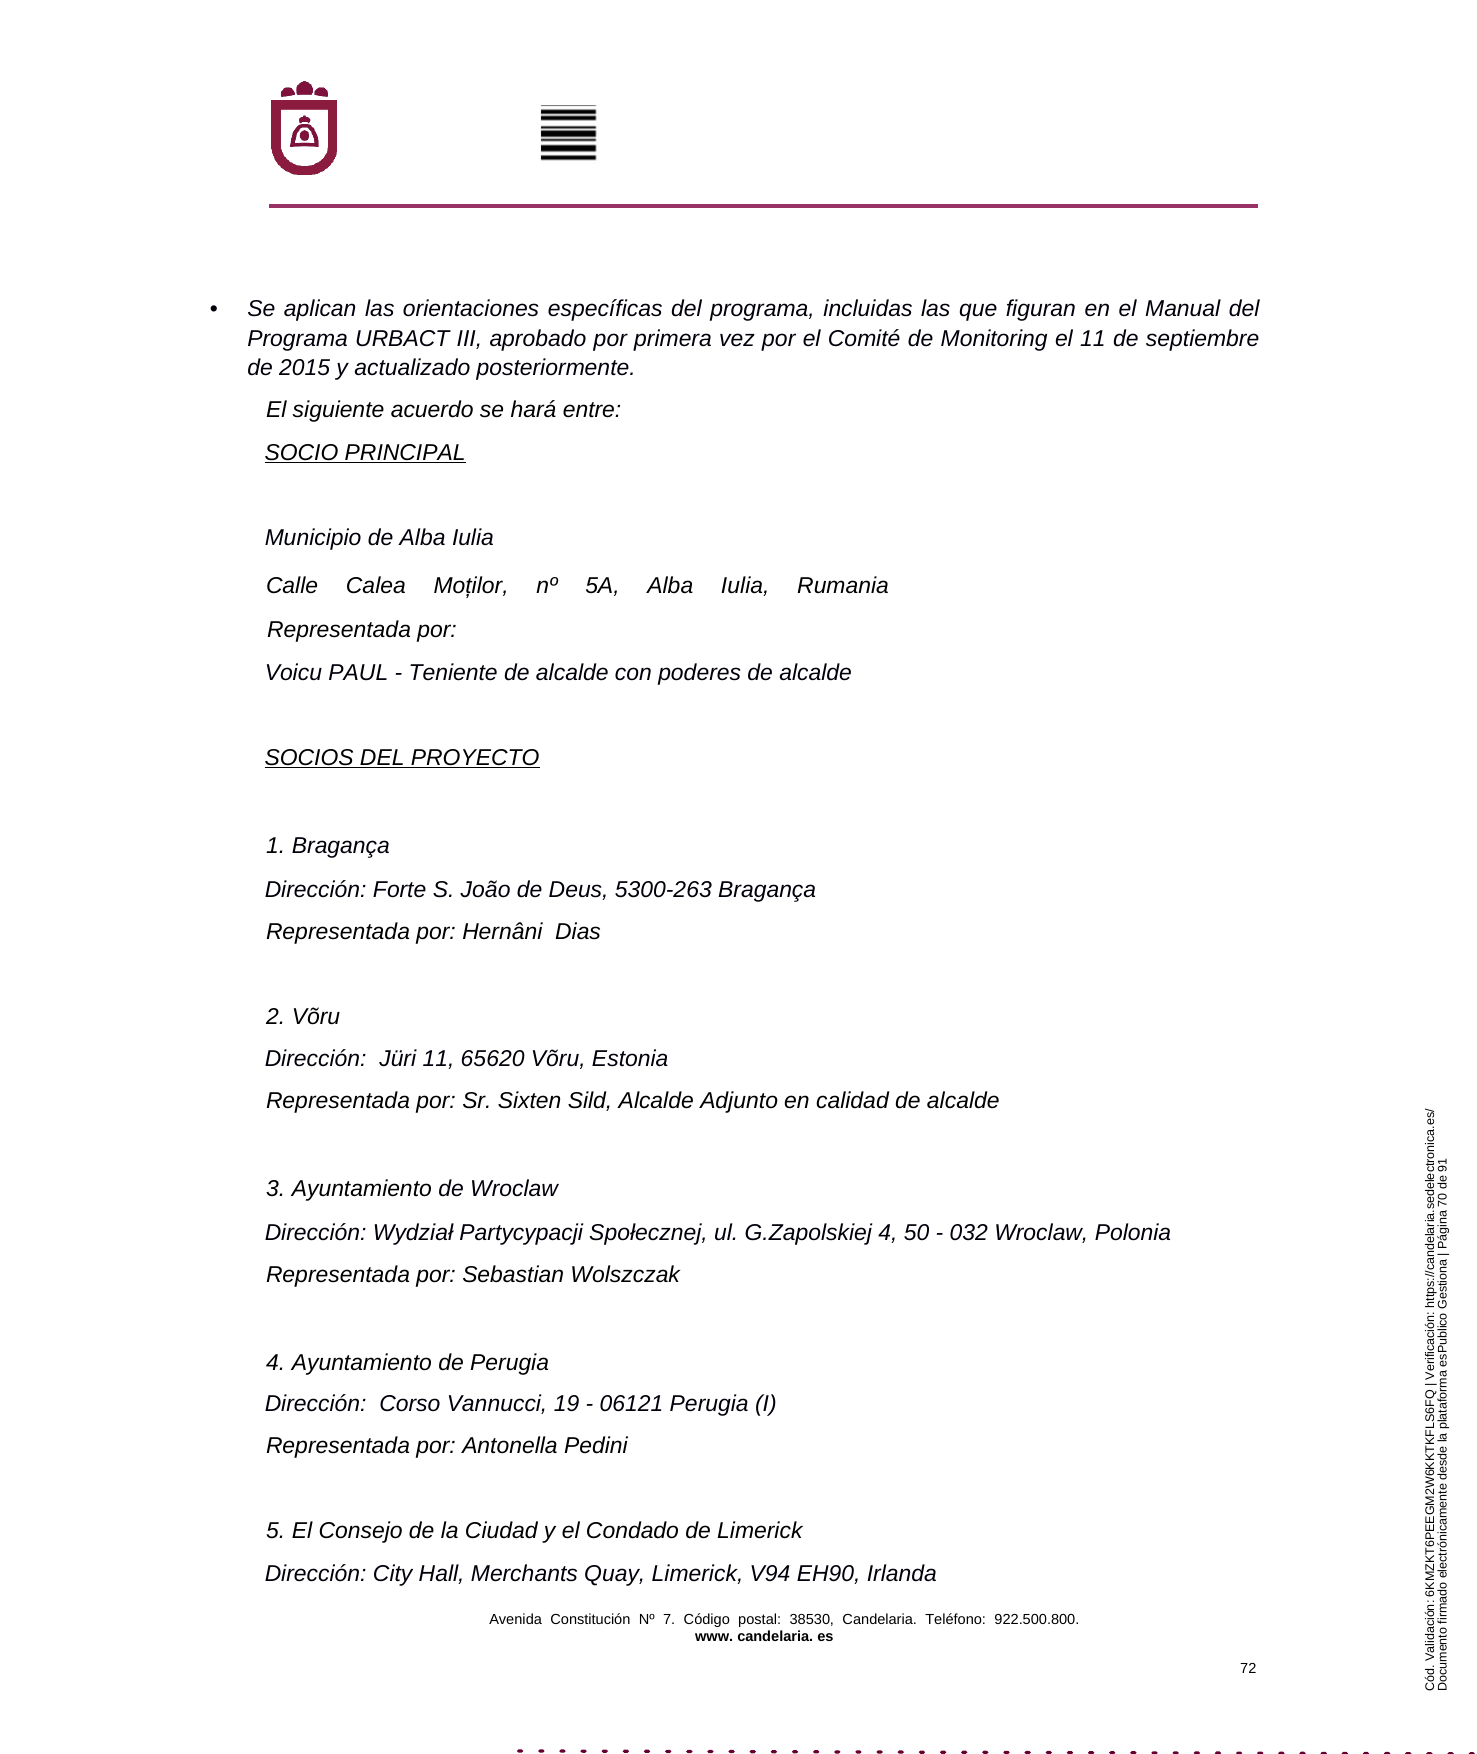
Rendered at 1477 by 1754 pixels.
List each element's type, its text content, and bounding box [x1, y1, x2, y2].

text Calle Calea Moților, nº 5A, Alba Iulia, Rumania Representada por: [266, 571, 890, 642]
text Representada por: Sebastian Wolszczak [266, 1261, 1263, 1288]
list El Consejo de la Ciudad y el Condado de Limerick [266, 1517, 1263, 1544]
text Dirección: Corso Vannucci, 19 - 06121 Perugia (I) [264, 1390, 1263, 1416]
text Representada por: Antonella Pedini [266, 1432, 1263, 1459]
list Ayuntamiento de Wroclaw [266, 1173, 1263, 1202]
text Representada por: Hernâni Dias [266, 918, 1263, 944]
text Municipio de Alba Iulia [264, 523, 1263, 550]
text Dirección: Jüri 11, 65620 Võru, Estonia [264, 1045, 1263, 1071]
text Dirección: City Hall, Merchants Quay, Limerick, V94 EH90, Irlanda [264, 1559, 1263, 1586]
text El siguiente acuerdo se hará entre: [266, 396, 1263, 423]
list Ayuntamiento de Perugia [266, 1347, 1263, 1376]
text SOCIO PRINCIPAL [264, 439, 1269, 465]
list Se aplican las orientaciones específicas del programa, incluidas las que figuran en el Manual del Programa URBACT III, aprobado por primera vez por el Comité de Monitoring el 11 de septiembre de 2015 y actualizado posteriormente. [209, 295, 1263, 380]
list Bragança [266, 830, 1263, 859]
text Voicu PAUL - Teniente de alcalde con poderes de alcalde [264, 659, 1263, 686]
text SOCIOS DEL PROYECTO [264, 744, 1269, 771]
text Representada por: Sr. Sixten Sild, Alcalde Adjunto en calidad de alcalde [266, 1087, 1263, 1114]
list Võru [266, 1003, 1263, 1029]
text Dirección: Forte S. João de Deus, 5300-263 Bragança [264, 876, 1263, 902]
text Dirección: Wydział Partycypacji Społecznej, ul. G.Zapolskiej 4, 50 - 032 Wroclaw, Polonia [264, 1219, 1263, 1245]
